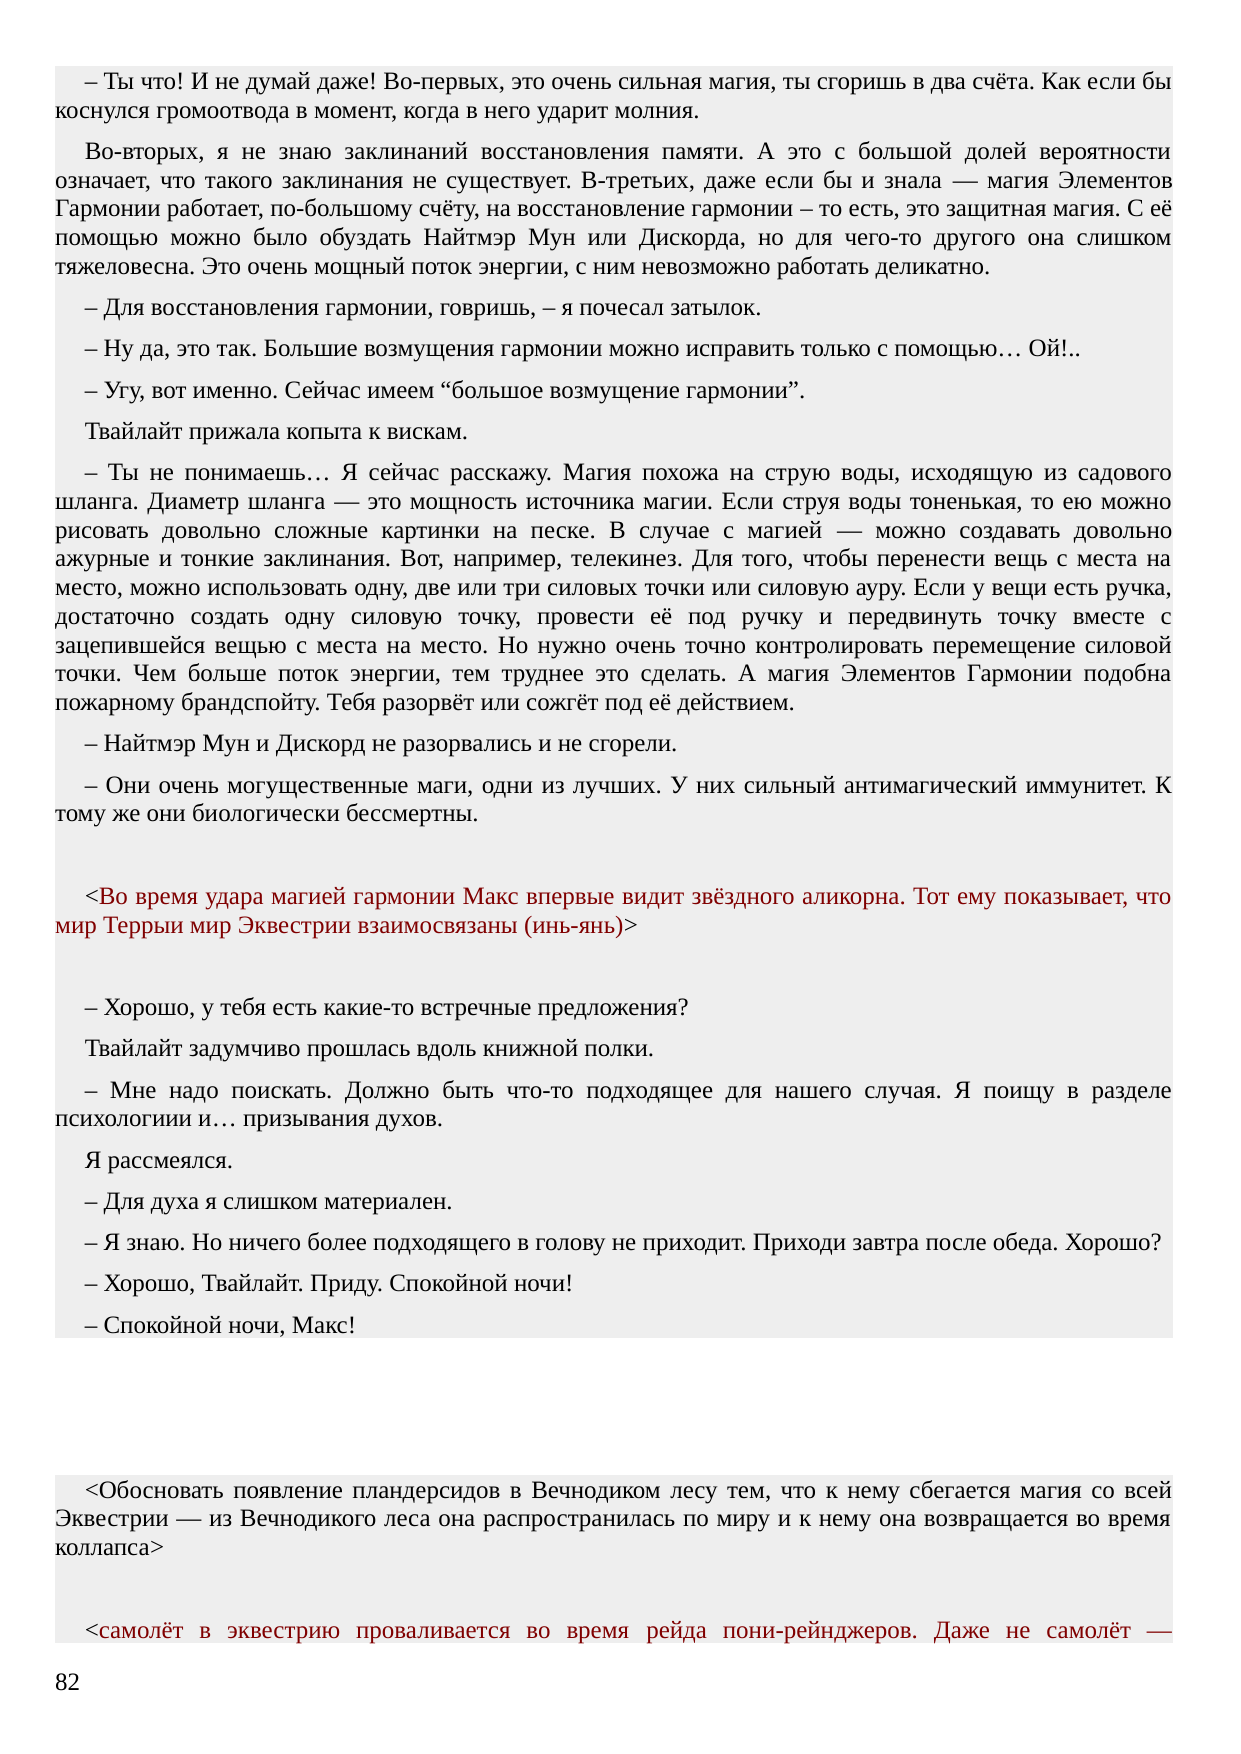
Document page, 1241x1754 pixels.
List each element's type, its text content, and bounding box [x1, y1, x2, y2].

text – Спокойной ночи, Макс! [55, 1310, 1173, 1338]
text – Для восстановления гармонии, говришь, – я почесал затылок. [55, 292, 1173, 321]
text – Мне надо поискать. Должно быть что-то подходящее для нашего случая. Я поищу в разделе психологиии и… призывания духов. [55, 1075, 1173, 1132]
text – Хорошо, у тебя есть какие-то встречные предложения? [55, 992, 1173, 1021]
text <самолёт в эквестрию проваливается во время рейда пони-рейнджеров. Даже не самолёт — [55, 1615, 1173, 1643]
text – Для духа я слишком материален. [55, 1186, 1173, 1215]
text <Обосновать появление пландерсидов в Вечнодиком лесу тем, что к нему сбегается магия со всей Эквестрии — из Вечнодикого леса она распространилась по миру и к нему она возвращается во время коллапса> [55, 1475, 1173, 1561]
text – Хорошо, Твайлайт. Приду. Спокойной ночи! [55, 1268, 1173, 1297]
text Твайлайт прижала копыта к вискам. [55, 416, 1173, 445]
text – Угу, вот именно. Сейчас имеем “большое возмущение гармонии”. [55, 375, 1173, 403]
text – Я знаю. Но ничего более подходящего в голову не приходит. Приходи завтра после обеда. Хорошо? [55, 1227, 1173, 1256]
text <Во время удара магией гармонии Макс впервые видит звёздного аликорна. Тот ему показывает, что мир Террыи мир Эквестрии взаимосвязаны (инь-янь)> [55, 881, 1173, 938]
text – Они очень могущественные маги, одни из лучших. У них сильный антимагический иммунитет. К тому же они биологически бессмертны. [55, 770, 1173, 827]
text Я рассмеялся. [55, 1145, 1173, 1173]
text – Найтмэр Мун и Дискорд не разорвались и не сгорели. [55, 728, 1173, 757]
text – Ну да, это так. Большие возмущения гармонии можно исправить только с помощью… Ой!.. [55, 333, 1173, 362]
text – Ты что! И не думай даже! Во-первых, это очень сильная магия, ты сгоришь в два счёта. Как если бы коснулся громоотвода в момент, когда в него ударит молния. [55, 66, 1173, 123]
text Во-вторых, я не знаю заклинаний восстановления памяти. А это с большой долей вероятности означает, что такого заклинания не существует. В-третьих, даже если бы и знала — магия Элементов Гармонии работает, по-большому счёту, на восстановление гармонии – то есть, это защитная магия. С её помощью можно было обуздать Найтмэр Мун или Дискорда, но для чего-то другого она слишком тяжеловесна. Это очень мощный поток энергии, с ним невозможно работать деликатно. [55, 136, 1173, 280]
text – Ты не понимаешь… Я сейчас расскажу. Магия похожа на струю воды, исходящую из садового шланга. Диаметр шланга — это мощность источника магии. Если струя воды тоненькая, то ею можно рисовать довольно сложные картинки на песке. В случае с магией — можно создавать довольно ажурные и тонкие заклинания. Вот, например, телекинез. Для того, чтобы перенести вещь с места на место, можно использовать одну, две или три силовых точки или силовую ауру. Если у вещи есть ручка, достаточно создать одну силовую точку, провести её под ручку и передвинуть точку вместе с зацепившейся вещью с места на место. Но нужно очень точно контролировать перемещение силовой точки. Чем больше поток энергии, тем труднее это сделать. А магия Элементов Гармонии подобна пожарному брандспойту. Тебя разорвёт или сожгёт под её действием. [55, 457, 1173, 716]
text Твайлайт задумчиво прошлась вдоль книжной полки. [55, 1033, 1173, 1062]
